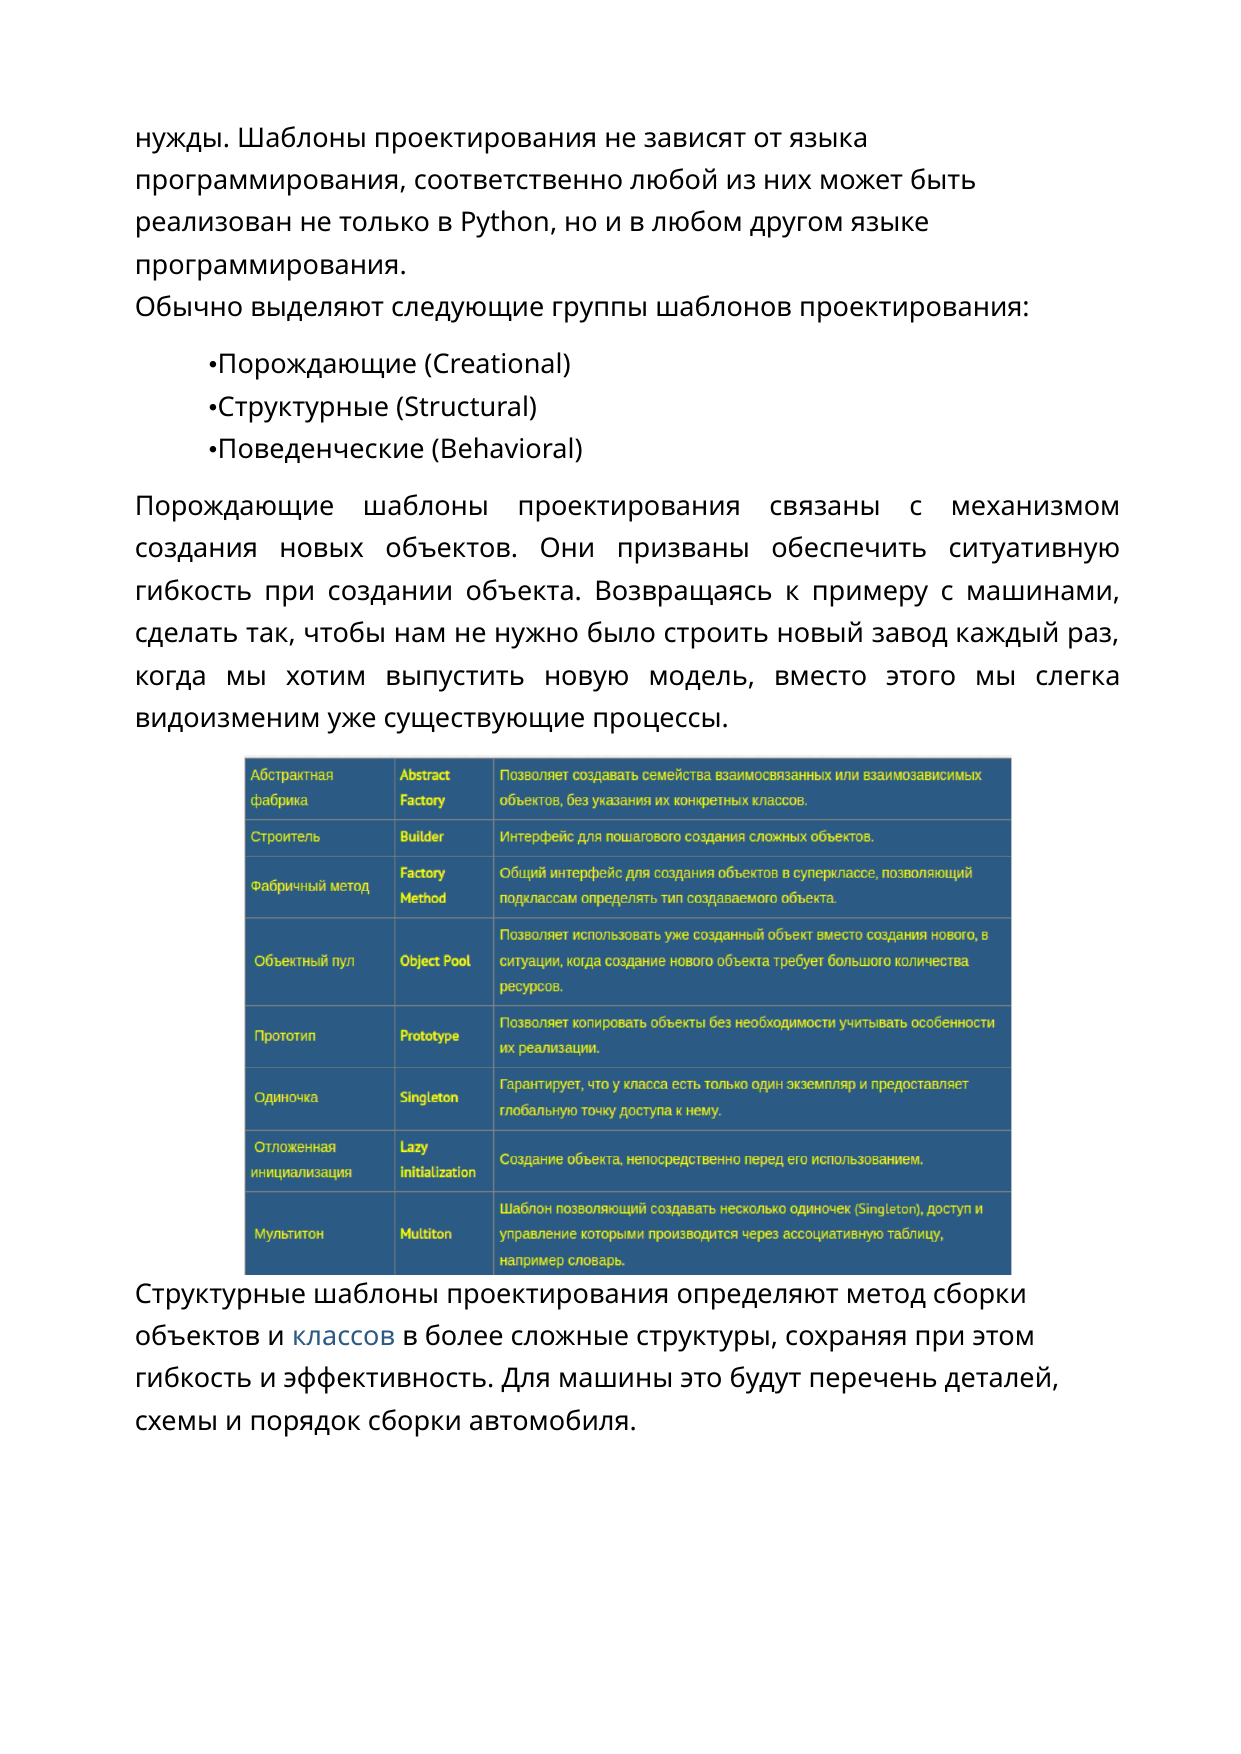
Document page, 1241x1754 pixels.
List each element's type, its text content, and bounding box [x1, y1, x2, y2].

list Поведенческие (Behavioral) [134, 429, 1121, 466]
text Структурные шаблоны проектирования определяют метод сборки объектов и классов в более сложные структуры, сохраняя при этом гибкость и эффективность. Для машины это будут перечень деталей, схемы и порядок сборки автомобиля. [134, 1275, 1121, 1438]
list Порождающие (Creational) [134, 345, 1121, 382]
list Структурные (Structural) [134, 387, 1121, 424]
text Порождающие шаблоны проектирования связаны с механизмом создания новых объектов. Они призваны обеспечить ситуативную гибкость при создании объекта. Возвращаясь к примеру с машинами, сделать так, чтобы нам не нужно было строить новый завод каждый раз, когда мы хотим выпустить новую модель, вместо этого мы слегка видоизменим уже существующие процессы. [134, 486, 1121, 735]
text нужды. Шаблоны проектирования не зависят от языка программирования, соответственно любой из них может быть реализован не только в Python, но и в любом другом языке программирования. Обычно выделяют следующие группы шаблонов проектирования: [134, 118, 1121, 324]
picture [244, 755, 1012, 1275]
